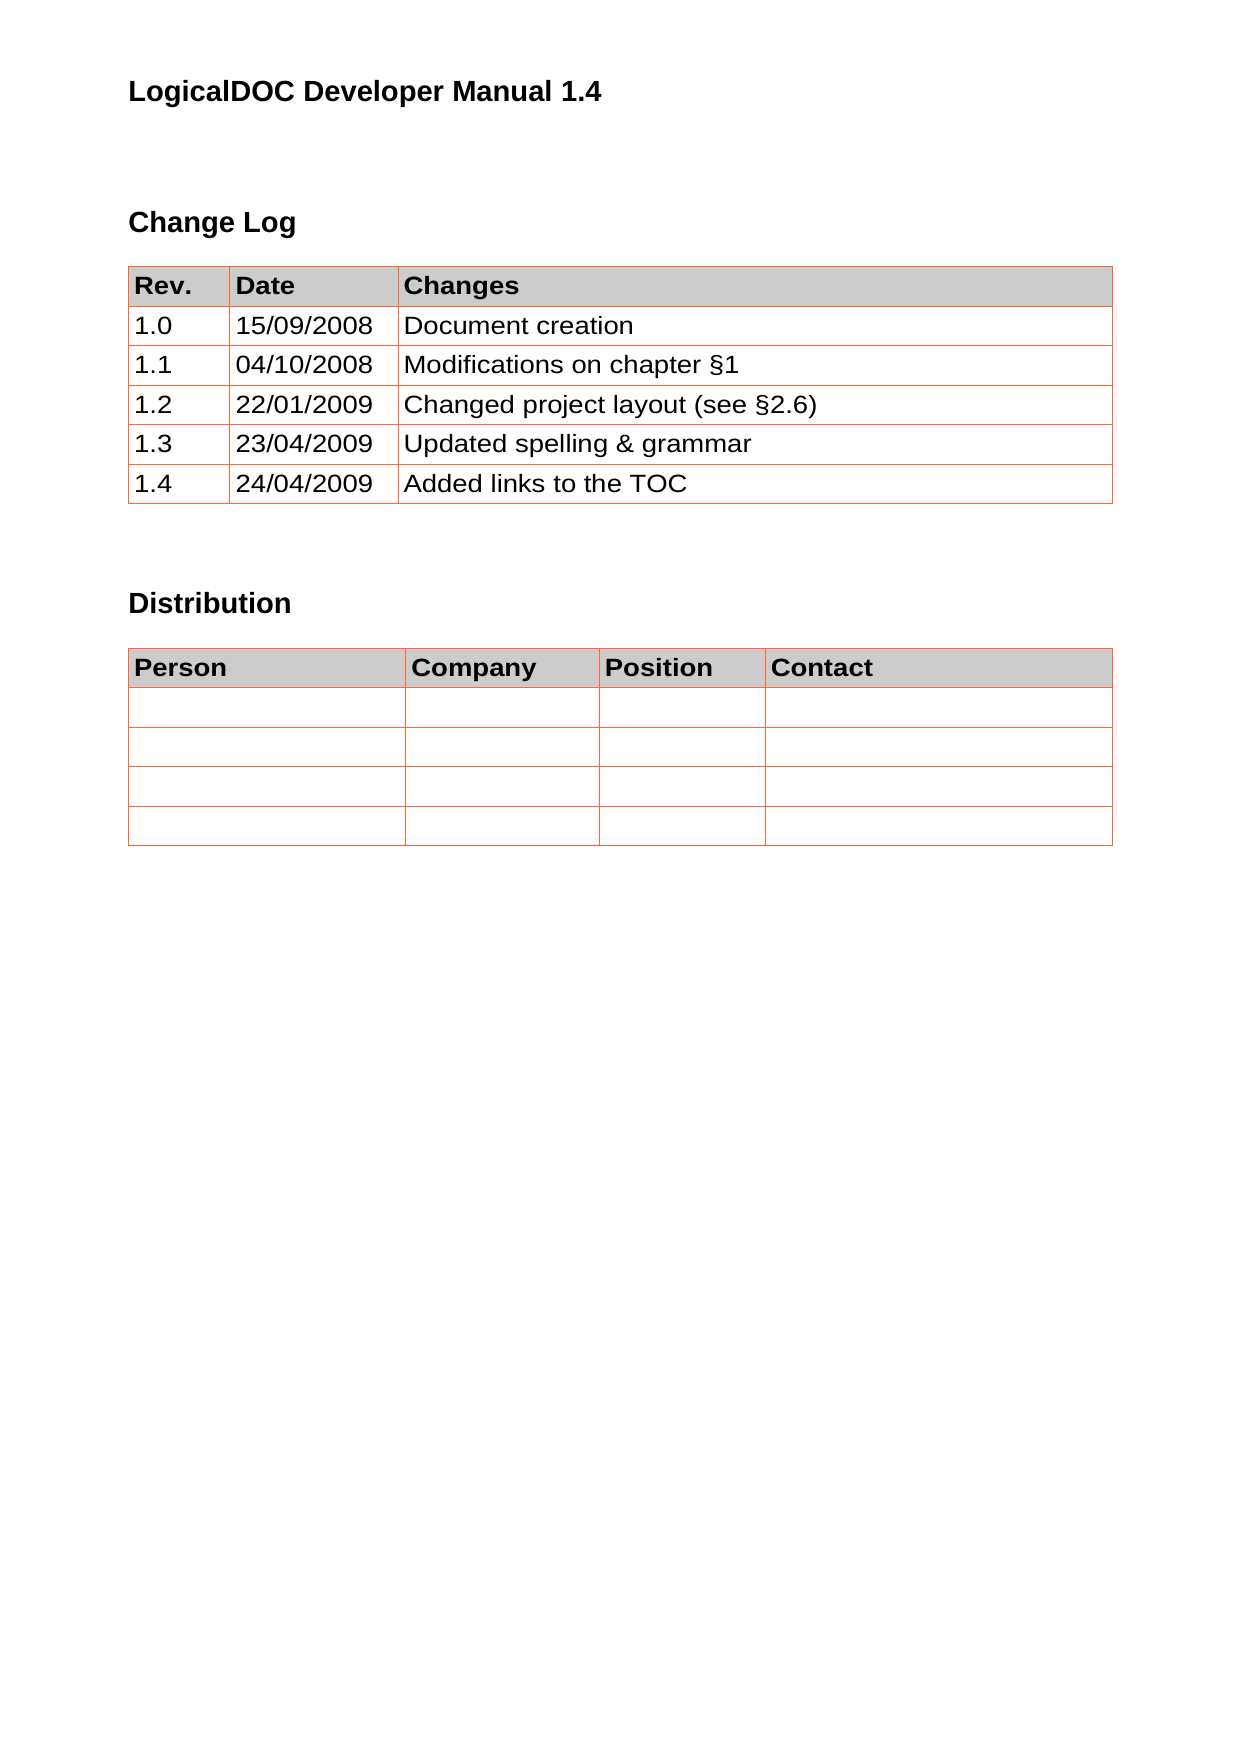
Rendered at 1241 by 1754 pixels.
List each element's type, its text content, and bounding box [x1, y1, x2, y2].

table_cell Updated spelling & grammar [399, 425, 1112, 464]
table_cell [600, 688, 765, 727]
table_cell [600, 728, 765, 766]
table_cell [129, 767, 405, 806]
table_cell [406, 807, 599, 845]
table_cell 24/04/2009 [230, 465, 398, 503]
table_cell [766, 807, 1112, 845]
table_cell 1.4 [129, 465, 229, 503]
table_header Company [406, 649, 599, 687]
table_header Date [230, 267, 398, 306]
table_header Rev. [129, 267, 229, 306]
table_cell 15/09/2008 [230, 307, 398, 345]
table_cell 04/10/2008 [230, 346, 398, 385]
table_cell 23/04/2009 [230, 425, 398, 464]
table_header Changes [399, 267, 1112, 306]
table_cell Modifications on chapter §1 [399, 346, 1112, 385]
table_cell [129, 728, 405, 766]
text Distribution [128, 587, 1112, 620]
text Change Log [128, 206, 1112, 238]
table_header Contact [766, 649, 1112, 687]
table_cell [129, 688, 405, 727]
table_cell [406, 767, 599, 806]
table_cell [406, 688, 599, 727]
table_cell 1.3 [129, 425, 229, 464]
table_cell [766, 688, 1112, 727]
table_cell 1.1 [129, 346, 229, 385]
table_cell 1.2 [129, 386, 229, 424]
table_cell Document creation [399, 307, 1112, 345]
table_cell 22/01/2009 [230, 386, 398, 424]
table_cell [766, 728, 1112, 766]
table_cell 1.0 [129, 307, 229, 345]
table_cell Changed project layout (see §2.6) [399, 386, 1112, 424]
table_cell Added links to the TOC [399, 465, 1112, 503]
table_cell [129, 807, 405, 845]
table_header Position [600, 649, 765, 687]
table_header Person [129, 649, 405, 687]
table_cell [766, 767, 1112, 806]
table_cell [600, 807, 765, 845]
table_cell [406, 728, 599, 766]
table_cell [600, 767, 765, 806]
